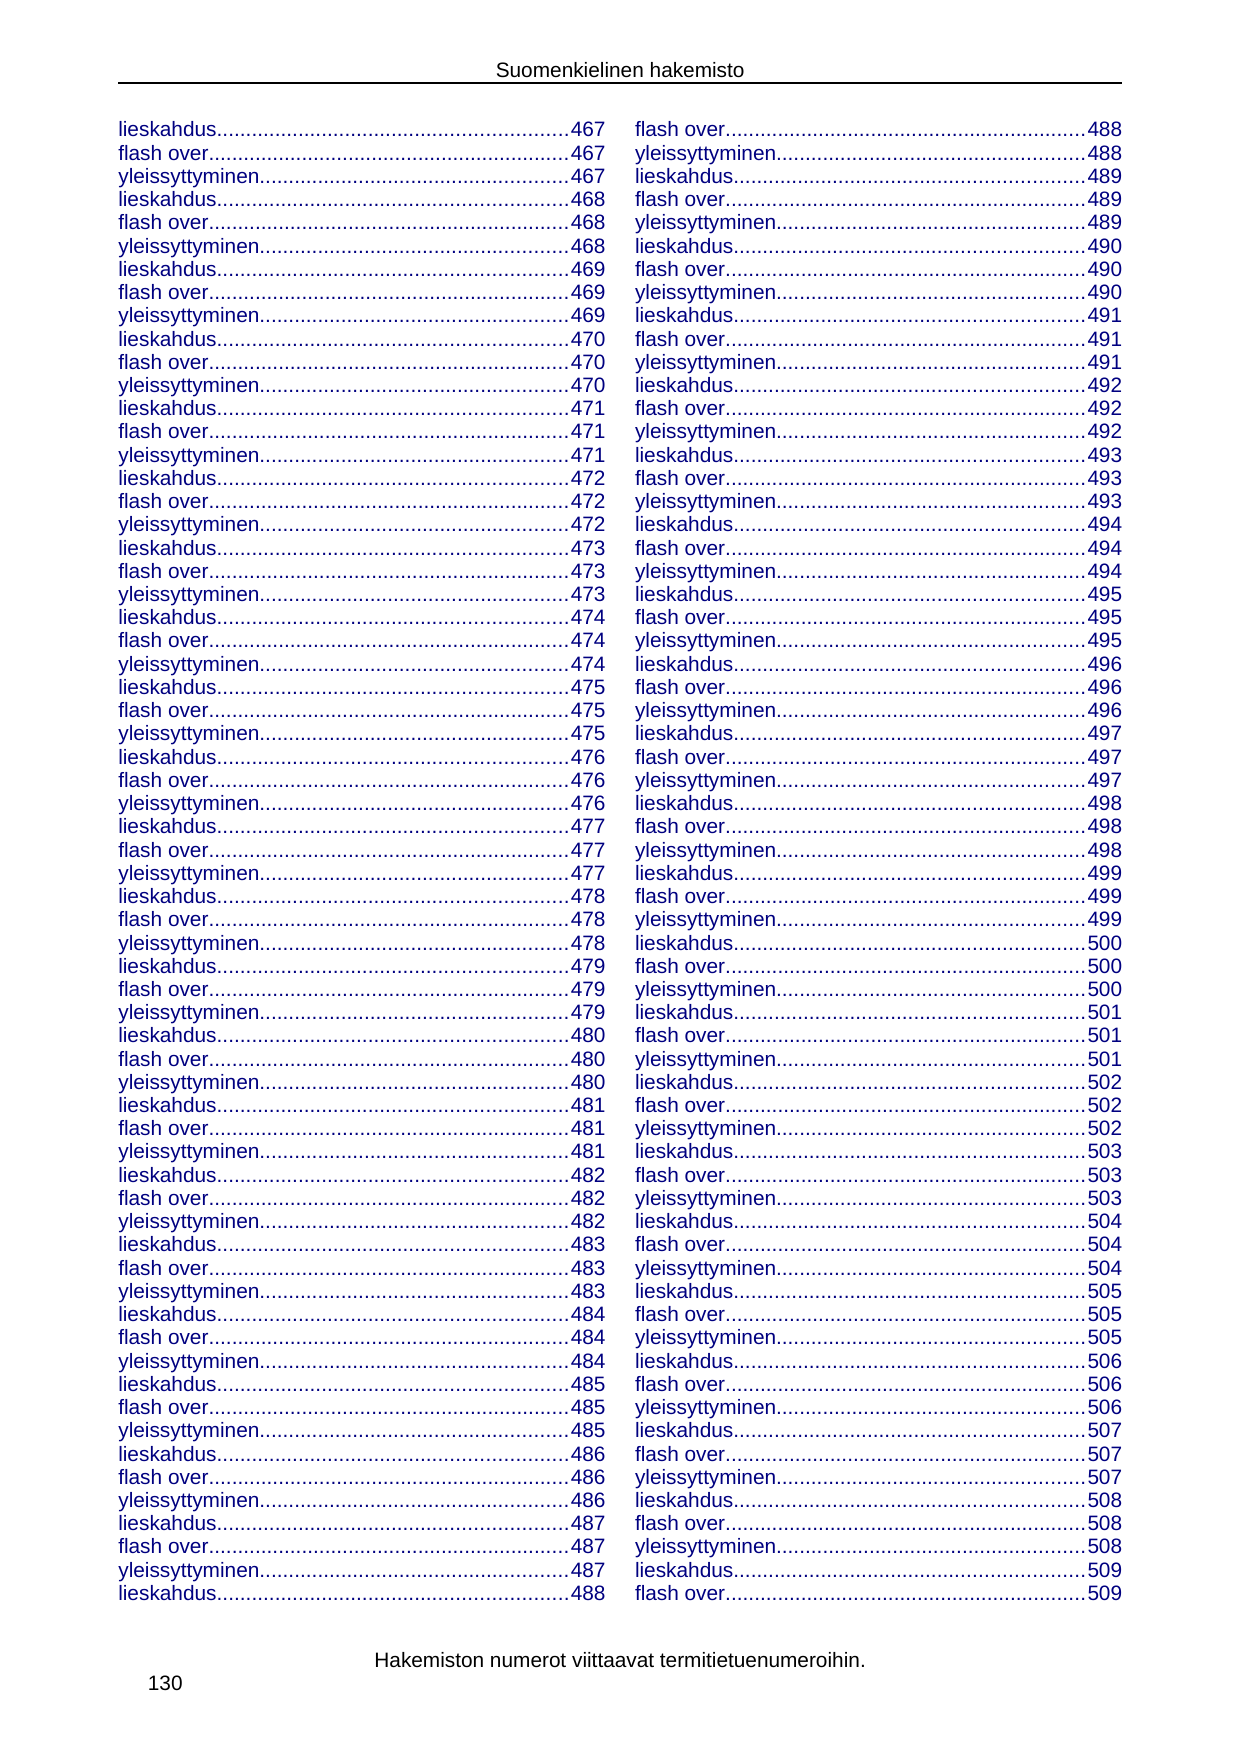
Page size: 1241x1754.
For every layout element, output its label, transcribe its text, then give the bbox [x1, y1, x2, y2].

text flash over 498 [635, 815, 1122, 838]
text flash over 484 [118, 1326, 605, 1349]
text yleissyttyminen 491 [635, 350, 1122, 373]
text lieskahdus 498 [635, 792, 1122, 815]
text flash over 481 [118, 1117, 605, 1140]
text yleissyttyminen 487 [118, 1558, 605, 1581]
text flash over 494 [635, 536, 1122, 559]
text flash over 503 [635, 1163, 1122, 1187]
text yleissyttyminen 477 [118, 861, 605, 884]
text yleissyttyminen 480 [118, 1070, 605, 1094]
text lieskahdus 483 [118, 1233, 605, 1256]
text lieskahdus 500 [635, 931, 1122, 954]
text lieskahdus 497 [635, 722, 1122, 745]
text flash over 476 [118, 768, 605, 792]
text flash over 492 [635, 397, 1122, 420]
text lieskahdus 504 [635, 1210, 1122, 1233]
text yleissyttyminen 482 [118, 1210, 605, 1233]
text yleissyttyminen 476 [118, 792, 605, 815]
text lieskahdus 475 [118, 676, 605, 699]
text lieskahdus 468 [118, 188, 605, 211]
text lieskahdus 481 [118, 1094, 605, 1117]
text lieskahdus 477 [118, 815, 605, 838]
text lieskahdus 479 [118, 954, 605, 977]
text yleissyttyminen 481 [118, 1140, 605, 1163]
text lieskahdus 471 [118, 397, 605, 420]
text flash over 470 [118, 350, 605, 373]
text flash over 477 [118, 838, 605, 861]
text flash over 509 [635, 1581, 1122, 1605]
text yleissyttyminen 498 [635, 838, 1122, 861]
text yleissyttyminen 478 [118, 931, 605, 954]
text lieskahdus 486 [118, 1442, 605, 1465]
text flash over 496 [635, 676, 1122, 699]
text flash over 501 [635, 1024, 1122, 1047]
text flash over 483 [118, 1256, 605, 1279]
text yleissyttyminen 490 [635, 281, 1122, 304]
text lieskahdus 505 [635, 1279, 1122, 1303]
text flash over 490 [635, 257, 1122, 281]
text flash over 468 [118, 211, 605, 234]
text yleissyttyminen 470 [118, 373, 605, 397]
text lieskahdus 496 [635, 652, 1122, 676]
text flash over 497 [635, 745, 1122, 768]
text yleissyttyminen 493 [635, 490, 1122, 513]
text yleissyttyminen 505 [635, 1326, 1122, 1349]
text yleissyttyminen 471 [118, 443, 605, 466]
text yleissyttyminen 492 [635, 420, 1122, 443]
text flash over 489 [635, 188, 1122, 211]
text yleissyttyminen 472 [118, 513, 605, 536]
text lieskahdus 476 [118, 745, 605, 768]
text flash over 473 [118, 559, 605, 583]
text flash over 471 [118, 420, 605, 443]
text flash over 500 [635, 954, 1122, 977]
text flash over 482 [118, 1187, 605, 1210]
text lieskahdus 493 [635, 443, 1122, 466]
text flash over 474 [118, 629, 605, 652]
text flash over 505 [635, 1303, 1122, 1326]
text flash over 475 [118, 699, 605, 722]
text lieskahdus 499 [635, 861, 1122, 884]
text lieskahdus 470 [118, 327, 605, 350]
text flash over 478 [118, 908, 605, 931]
text lieskahdus 491 [635, 304, 1122, 327]
text flash over 502 [635, 1094, 1122, 1117]
text flash over 486 [118, 1465, 605, 1488]
text flash over 507 [635, 1442, 1122, 1465]
text lieskahdus 503 [635, 1140, 1122, 1163]
text flash over 479 [118, 977, 605, 1001]
text yleissyttyminen 507 [635, 1465, 1122, 1488]
text flash over 487 [118, 1535, 605, 1558]
text yleissyttyminen 508 [635, 1535, 1122, 1558]
text lieskahdus 501 [635, 1001, 1122, 1024]
text lieskahdus 506 [635, 1349, 1122, 1372]
text lieskahdus 495 [635, 583, 1122, 606]
text yleissyttyminen 501 [635, 1047, 1122, 1070]
text flash over 491 [635, 327, 1122, 350]
text lieskahdus 469 [118, 257, 605, 281]
text flash over 493 [635, 466, 1122, 490]
text lieskahdus 485 [118, 1372, 605, 1396]
text lieskahdus 507 [635, 1419, 1122, 1442]
text flash over 499 [635, 884, 1122, 908]
text yleissyttyminen 485 [118, 1419, 605, 1442]
text lieskahdus 488 [118, 1581, 605, 1605]
text lieskahdus 480 [118, 1024, 605, 1047]
text flash over 504 [635, 1233, 1122, 1256]
text flash over 469 [118, 281, 605, 304]
text yleissyttyminen 496 [635, 699, 1122, 722]
text lieskahdus 484 [118, 1303, 605, 1326]
text yleissyttyminen 474 [118, 652, 605, 676]
text yleissyttyminen 506 [635, 1396, 1122, 1419]
text lieskahdus 502 [635, 1070, 1122, 1094]
text flash over 480 [118, 1047, 605, 1070]
text lieskahdus 489 [635, 164, 1122, 188]
text yleissyttyminen 504 [635, 1256, 1122, 1279]
text flash over 472 [118, 490, 605, 513]
text lieskahdus 494 [635, 513, 1122, 536]
text lieskahdus 472 [118, 466, 605, 490]
text flash over 495 [635, 606, 1122, 629]
text lieskahdus 467 [118, 118, 605, 141]
text yleissyttyminen 473 [118, 583, 605, 606]
text yleissyttyminen 497 [635, 768, 1122, 792]
text yleissyttyminen 486 [118, 1488, 605, 1512]
text lieskahdus 474 [118, 606, 605, 629]
text yleissyttyminen 479 [118, 1001, 605, 1024]
text flash over 508 [635, 1512, 1122, 1535]
text lieskahdus 490 [635, 234, 1122, 257]
text lieskahdus 492 [635, 373, 1122, 397]
text flash over 506 [635, 1372, 1122, 1396]
text yleissyttyminen 494 [635, 559, 1122, 583]
text yleissyttyminen 502 [635, 1117, 1122, 1140]
text yleissyttyminen 499 [635, 908, 1122, 931]
text yleissyttyminen 483 [118, 1279, 605, 1303]
text lieskahdus 473 [118, 536, 605, 559]
text yleissyttyminen 469 [118, 304, 605, 327]
text lieskahdus 478 [118, 884, 605, 908]
text yleissyttyminen 484 [118, 1349, 605, 1372]
text lieskahdus 508 [635, 1488, 1122, 1512]
text yleissyttyminen 495 [635, 629, 1122, 652]
text yleissyttyminen 467 [118, 164, 605, 188]
text lieskahdus 509 [635, 1558, 1122, 1581]
text yleissyttyminen 489 [635, 211, 1122, 234]
text yleissyttyminen 500 [635, 977, 1122, 1001]
text lieskahdus 487 [118, 1512, 605, 1535]
text yleissyttyminen 503 [635, 1187, 1122, 1210]
text flash over 467 [118, 141, 605, 164]
text yleissyttyminen 475 [118, 722, 605, 745]
text lieskahdus 482 [118, 1163, 605, 1187]
text yleissyttyminen 488 [635, 141, 1122, 164]
text flash over 485 [118, 1396, 605, 1419]
text yleissyttyminen 468 [118, 234, 605, 257]
text flash over 488 [635, 118, 1122, 141]
